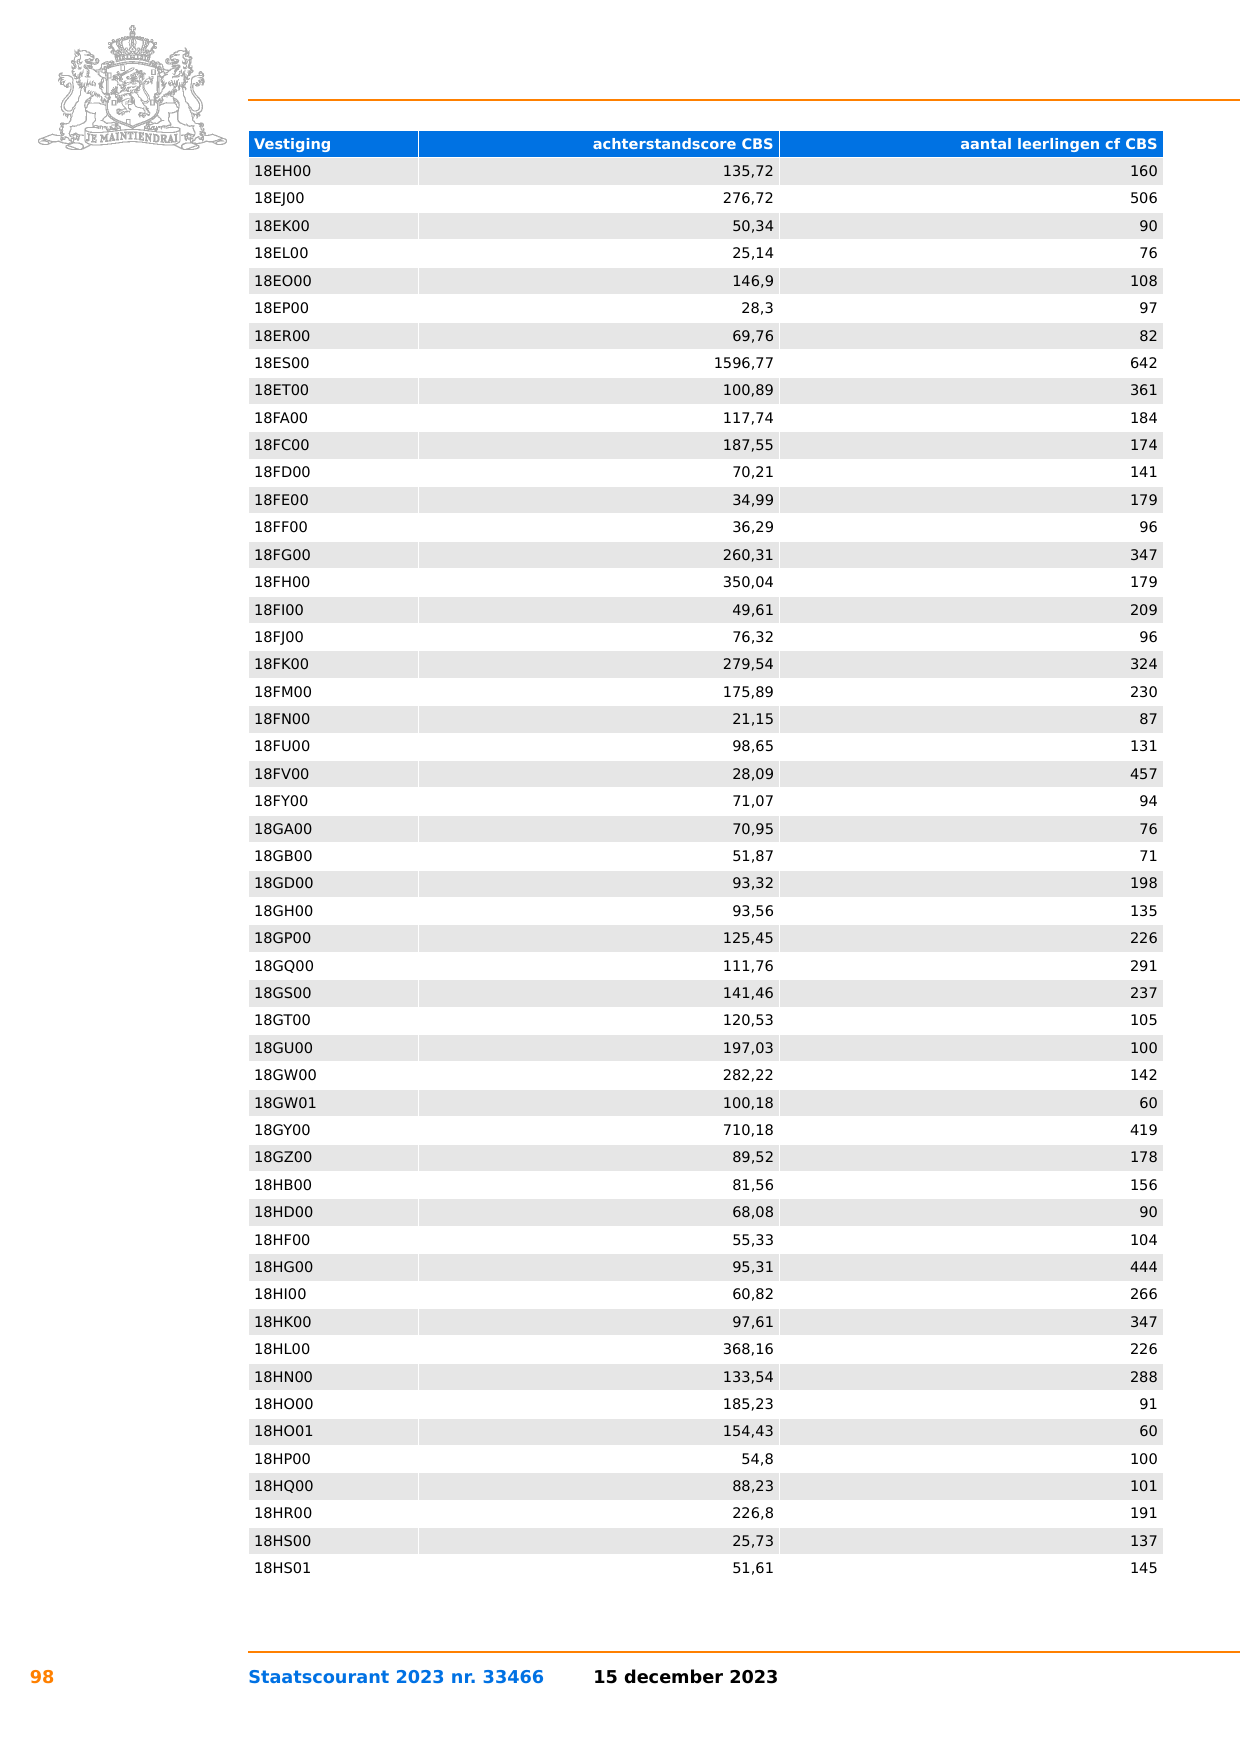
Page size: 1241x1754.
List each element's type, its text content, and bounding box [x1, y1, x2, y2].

table_cell 105 [780, 1008, 1163, 1034]
table_cell 93,56 [419, 898, 779, 924]
table_cell 28,3 [419, 295, 779, 322]
table_cell 97 [780, 295, 1163, 322]
table_cell 18FV00 [249, 761, 418, 787]
table_header achterstandscore CBS [419, 131, 779, 157]
table_cell 324 [780, 651, 1163, 678]
table_cell 156 [780, 1172, 1163, 1198]
table_cell 21,15 [419, 706, 779, 733]
table_cell 18ER00 [249, 323, 418, 349]
table_cell 88,23 [419, 1473, 779, 1500]
table_cell 60 [780, 1090, 1163, 1116]
table_cell 76,32 [419, 624, 779, 650]
table_cell 90 [780, 1199, 1163, 1226]
table_cell 60 [780, 1419, 1163, 1445]
table_cell 49,61 [419, 597, 779, 623]
table_cell 18HO01 [249, 1419, 418, 1445]
table_cell 90 [780, 213, 1163, 239]
table_cell 154,43 [419, 1419, 779, 1445]
table_cell 179 [780, 487, 1163, 513]
table_cell 18ET00 [249, 378, 418, 404]
table_cell 18GY00 [249, 1117, 418, 1143]
table_cell 141,46 [419, 980, 779, 1007]
table_cell 87 [780, 706, 1163, 733]
table_cell 18FU00 [249, 734, 418, 760]
table_cell 68,08 [419, 1199, 779, 1226]
table_cell 18HS00 [249, 1528, 418, 1554]
table_cell 174 [780, 432, 1163, 459]
table_cell 18GA00 [249, 816, 418, 842]
table_cell 18HP00 [249, 1446, 418, 1472]
table_cell 81,56 [419, 1172, 779, 1198]
table_cell 18EJ00 [249, 186, 418, 212]
table_cell 97,61 [419, 1309, 779, 1335]
table_cell 276,72 [419, 186, 779, 212]
table_cell 18FN00 [249, 706, 418, 733]
table_cell 133,54 [419, 1364, 779, 1390]
table_cell 178 [780, 1145, 1163, 1171]
table_cell 18GW00 [249, 1063, 418, 1089]
table_cell 135,72 [419, 158, 779, 185]
table_cell 18FK00 [249, 651, 418, 678]
table_cell 457 [780, 761, 1163, 787]
table_cell 146,9 [419, 268, 779, 294]
table_cell 71 [780, 843, 1163, 869]
table_cell 100,89 [419, 378, 779, 404]
table_cell 179 [780, 569, 1163, 596]
table_cell 710,18 [419, 1117, 779, 1143]
table_cell 18GD00 [249, 871, 418, 897]
table_cell 91 [780, 1391, 1163, 1417]
table_cell 368,16 [419, 1336, 779, 1363]
table_cell 18EH00 [249, 158, 418, 185]
table_cell 125,45 [419, 925, 779, 952]
table_cell 1596,77 [419, 350, 779, 376]
table_cell 18HO00 [249, 1391, 418, 1417]
table_cell 18HB00 [249, 1172, 418, 1198]
table_cell 76 [780, 241, 1163, 267]
table_cell 18FC00 [249, 432, 418, 459]
table_cell 55,33 [419, 1227, 779, 1253]
table_cell 18GQ00 [249, 953, 418, 979]
table_cell 18FJ00 [249, 624, 418, 650]
table_cell 18HN00 [249, 1364, 418, 1390]
table_cell 191 [780, 1501, 1163, 1527]
table_cell 18EP00 [249, 295, 418, 322]
table_cell 18GU00 [249, 1035, 418, 1061]
table_cell 18GH00 [249, 898, 418, 924]
table_cell 361 [780, 378, 1163, 404]
table_cell 18FA00 [249, 405, 418, 431]
table_cell 18HK00 [249, 1309, 418, 1335]
table_cell 209 [780, 597, 1163, 623]
table_cell 444 [780, 1254, 1163, 1281]
table_cell 120,53 [419, 1008, 779, 1034]
table_cell 160 [780, 158, 1163, 185]
table_cell 18FG00 [249, 542, 418, 568]
table_cell 100,18 [419, 1090, 779, 1116]
table_cell 69,76 [419, 323, 779, 349]
table_cell 18FI00 [249, 597, 418, 623]
table_header Vestiging [249, 131, 418, 157]
table_cell 51,87 [419, 843, 779, 869]
table_cell 18HQ00 [249, 1473, 418, 1500]
table_cell 266 [780, 1282, 1163, 1308]
table_cell 419 [780, 1117, 1163, 1143]
table_cell 100 [780, 1446, 1163, 1472]
table_cell 95,31 [419, 1254, 779, 1281]
table_cell 260,31 [419, 542, 779, 568]
table_cell 137 [780, 1528, 1163, 1554]
table_cell 18GS00 [249, 980, 418, 1007]
table_cell 18GZ00 [249, 1145, 418, 1171]
table_cell 18FY00 [249, 789, 418, 815]
table_cell 25,14 [419, 241, 779, 267]
table_cell 25,73 [419, 1528, 779, 1554]
table_cell 60,82 [419, 1282, 779, 1308]
table_header aantal leerlingen cf CBS [780, 131, 1163, 157]
table_cell 18HI00 [249, 1282, 418, 1308]
table_cell 237 [780, 980, 1163, 1007]
table_cell 34,99 [419, 487, 779, 513]
table_cell 71,07 [419, 789, 779, 815]
table_cell 18HD00 [249, 1199, 418, 1226]
table_cell 198 [780, 871, 1163, 897]
table_cell 18GT00 [249, 1008, 418, 1034]
table_cell 54,8 [419, 1446, 779, 1472]
table_cell 18FE00 [249, 487, 418, 513]
table_cell 101 [780, 1473, 1163, 1500]
table_cell 226 [780, 925, 1163, 952]
table_cell 93,32 [419, 871, 779, 897]
table_cell 347 [780, 1309, 1163, 1335]
table_cell 104 [780, 1227, 1163, 1253]
table_cell 108 [780, 268, 1163, 294]
table_cell 70,21 [419, 460, 779, 486]
table_cell 18ES00 [249, 350, 418, 376]
table_cell 18EL00 [249, 241, 418, 267]
table_cell 145 [780, 1556, 1163, 1582]
table_cell 226 [780, 1336, 1163, 1363]
table_cell 18FD00 [249, 460, 418, 486]
table_cell 100 [780, 1035, 1163, 1061]
table_cell 506 [780, 186, 1163, 212]
table_cell 184 [780, 405, 1163, 431]
table_cell 141 [780, 460, 1163, 486]
table_cell 18FH00 [249, 569, 418, 596]
table_cell 36,29 [419, 515, 779, 541]
table_cell 230 [780, 679, 1163, 705]
table_cell 96 [780, 515, 1163, 541]
table_cell 142 [780, 1063, 1163, 1089]
picture [38, 25, 227, 150]
table_cell 89,52 [419, 1145, 779, 1171]
table_cell 70,95 [419, 816, 779, 842]
table_cell 18GB00 [249, 843, 418, 869]
table_cell 51,61 [419, 1556, 779, 1582]
table_cell 50,34 [419, 213, 779, 239]
table_cell 185,23 [419, 1391, 779, 1417]
table_cell 18HF00 [249, 1227, 418, 1253]
table_cell 175,89 [419, 679, 779, 705]
table_cell 279,54 [419, 651, 779, 678]
table_cell 347 [780, 542, 1163, 568]
table_cell 197,03 [419, 1035, 779, 1061]
table_cell 117,74 [419, 405, 779, 431]
table_cell 135 [780, 898, 1163, 924]
table_cell 82 [780, 323, 1163, 349]
table_cell 18HG00 [249, 1254, 418, 1281]
table_cell 131 [780, 734, 1163, 760]
table_cell 18HR00 [249, 1501, 418, 1527]
table_cell 98,65 [419, 734, 779, 760]
table_cell 18EK00 [249, 213, 418, 239]
table_cell 96 [780, 624, 1163, 650]
table_cell 187,55 [419, 432, 779, 459]
table_cell 291 [780, 953, 1163, 979]
table_cell 28,09 [419, 761, 779, 787]
table_cell 18EO00 [249, 268, 418, 294]
table_cell 18FM00 [249, 679, 418, 705]
table_cell 288 [780, 1364, 1163, 1390]
table_cell 94 [780, 789, 1163, 815]
table_cell 18GP00 [249, 925, 418, 952]
table_cell 226,8 [419, 1501, 779, 1527]
table_cell 282,22 [419, 1063, 779, 1089]
table_cell 350,04 [419, 569, 779, 596]
table_cell 642 [780, 350, 1163, 376]
table_cell 18HL00 [249, 1336, 418, 1363]
table_cell 18GW01 [249, 1090, 418, 1116]
table_cell 18HS01 [249, 1556, 418, 1582]
table_cell 111,76 [419, 953, 779, 979]
table_cell 18FF00 [249, 515, 418, 541]
table_cell 76 [780, 816, 1163, 842]
